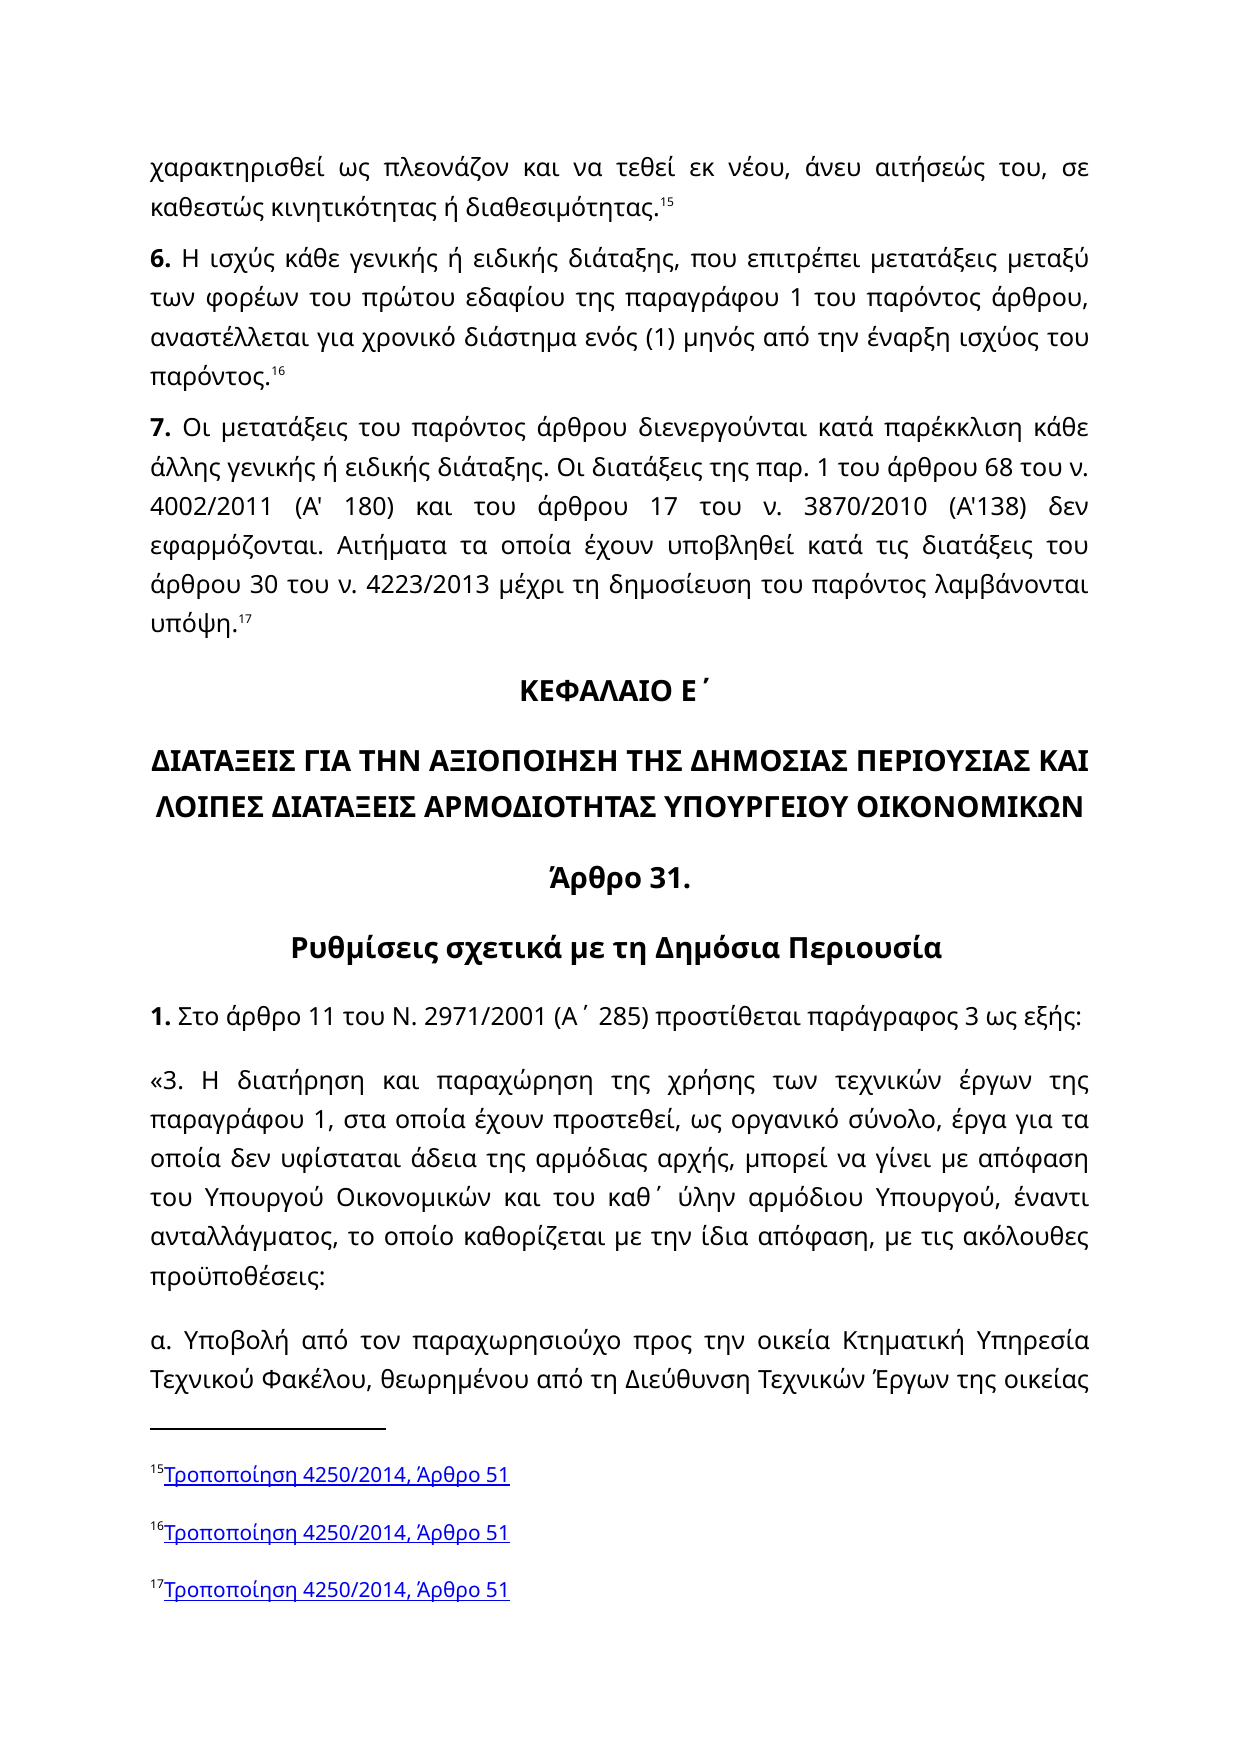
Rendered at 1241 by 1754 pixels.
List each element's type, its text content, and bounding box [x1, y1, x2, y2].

subtitle ΚΕΦΑΛΑΙΟ Ε΄ [150, 670, 1090, 710]
text «3. Η διατήρηση και παραχώρηση της χρήσης των τεχνικών έργων της παραγράφου 1, στα οποία έχουν προστεθεί, ως οργανικό σύνολο, έργα για τα οποία δεν υφίσταται άδεια της αρμόδιας αρχής, μπορεί να γίνει με απόφαση του Υπουργού Οικονομικών και του καθ΄ ύλην αρμόδιου Υπουργού, έναντι ανταλλάγματος, το οποίο καθορίζεται με την ίδια απόφαση, με τις ακόλουθες προϋποθέσεις: [150, 1062, 1090, 1292]
text 6. Η ισχύς κάθε γενικής ή ειδικής διάταξης, που επιτρέπει μετατάξεις μεταξύ των φορέων του πρώτου εδαφίου της παραγράφου 1 του παρόντος άρθρου, αναστέλλεται για χρονικό διάστημα ενός (1) μηνός από την έναρξη ισχύος του παρόντος. [150, 241, 1090, 392]
text Τροποποίηση 4250/2014, Άρθρο 51 [150, 1576, 1090, 1604]
subtitle ΔΙΑΤΑΞΕΙΣ ΓΙΑ ΤΗΝ ΑΞΙΟΠΟΙΗΣΗ ΤΗΣ ΔΗΜΟΣΙΑΣ ΠΕΡΙΟΥΣΙΑΣ ΚΑΙ ΛΟΙΠΕΣ ΔΙΑΤΑΞΕΙΣ ΑΡΜΟΔΙΟΤΗΤΑΣ ΥΠΟΥΡΓΕΙΟΥ ΟΙΚΟΝΟΜΙΚΩΝ [150, 741, 1090, 826]
text 1. Στο άρθρο 11 του Ν. 2971/2001 (Α΄ 285) προστίθεται παράγραφος 3 ως εξής: [150, 998, 1090, 1032]
text χαρακτηρισθεί ως πλεονάζον και να τεθεί εκ νέου, άνευ αιτήσεώς του, σε καθεστώς κινητικότητας ή διαθεσιμότητας. [150, 150, 1090, 223]
text 7. Οι μετατάξεις του παρόντος άρθρου διενεργούνται κατά παρέκκλιση κάθε άλλης γενικής ή ειδικής διάταξης. Οι διατάξεις της παρ. 1 του άρθρου 68 του ν. 4002/2011 (Α' 180) και του άρθρου 17 του ν. 3870/2010 (Α'138) δεν εφαρμόζονται. Αιτήματα τα οποία έχουν υποβληθεί κατά τις διατάξεις του άρθρου 30 του ν. 4223/2013 μέχρι τη δημοσίευση του παρόντος λαμβάνονται υπόψη. [150, 410, 1090, 640]
subtitle Ρυθμίσεις σχετικά με τη Δημόσια Περιουσία [150, 927, 1090, 967]
text α. Υποβολή από τον παραχωρησιούχο προς την οικεία Κτηματική Υπηρεσία Τεχνικού Φακέλου, θεωρημένου από τη Διεύθυνση Τεχνικών Έργων της οικείας [150, 1322, 1090, 1396]
text Τροποποίηση 4250/2014, Άρθρο 51 [150, 1460, 1090, 1489]
text Τροποποίηση 4250/2014, Άρθρο 51 [150, 1518, 1090, 1546]
subtitle Άρθρο 31. [150, 857, 1090, 897]
